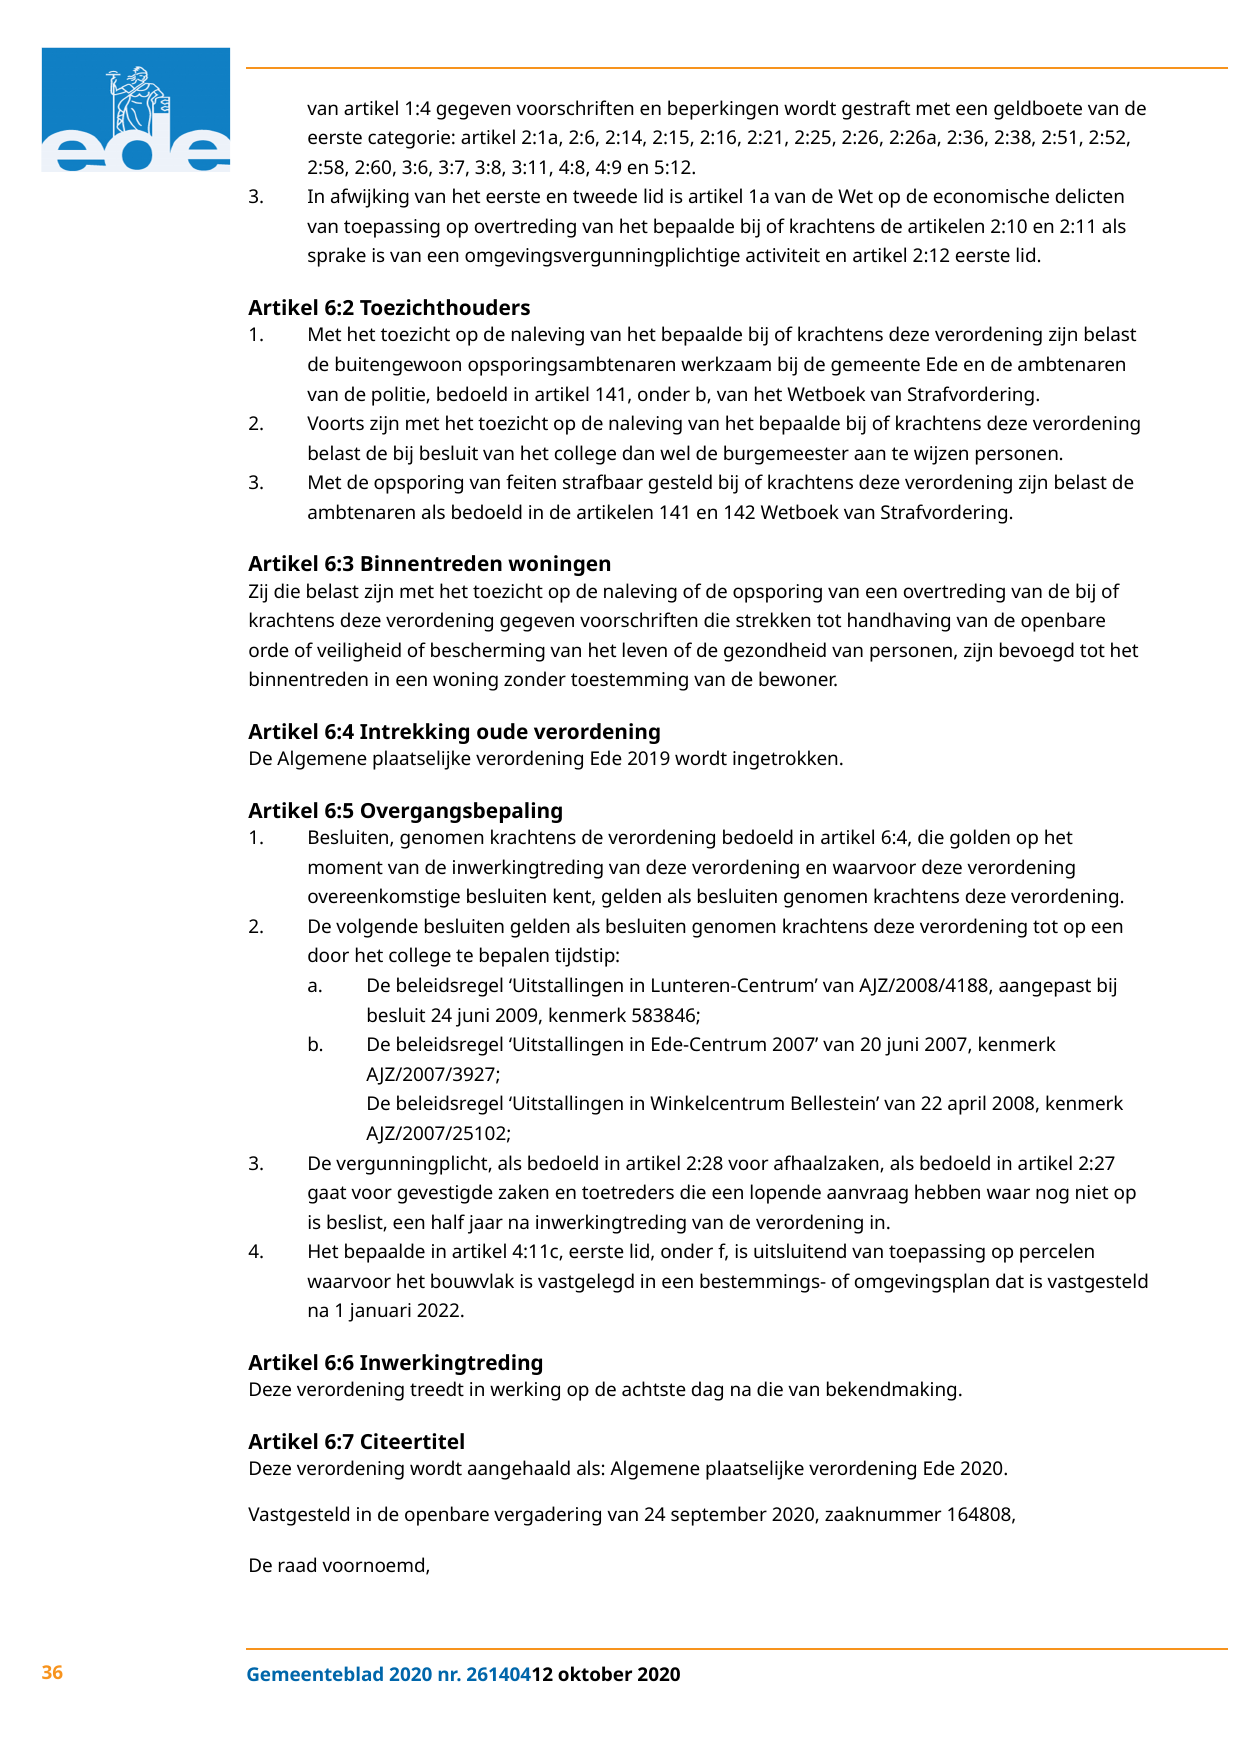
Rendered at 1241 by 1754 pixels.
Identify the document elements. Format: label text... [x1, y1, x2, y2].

list van artikel 1:4 gegeven voorschriften en beperkingen wordt gestraft met een geldboete van de eerste categorie: artikel 2:1a, 2:6, 2:14, 2:15, 2:16, 2:21, 2:25, 2:26, 2:26a, 2:36, 2:38, 2:51, 2:52, 2:58, 2:60, 3:6, 3:7, 3:8, 3:11, 4:8, 4:9 en 5:12. [248, 95, 1152, 180]
text Artikel 6:2 Toezichthouders [248, 293, 1152, 322]
text Deze verordening wordt aangehaald als: Algemene plaatselijke verordening Ede 2020. [248, 1455, 1152, 1481]
list Voorts zijn met het toezicht op de naleving van het bepaalde bij of krachtens deze verordening belast de bij besluit van het college dan wel de burgemeester aan te wijzen personen. [248, 410, 1152, 466]
text Artikel 6:4 Intrekking oude verordening [248, 717, 1152, 746]
picture [41, 47, 231, 172]
text Artikel 6:3 Binnentreden woningen [248, 549, 1152, 578]
list De beleidsregel ‘Uitstallingen in Winkelcentrum Bellestein’ van 22 april 2008, kenmerk AJZ/2007/25102; [307, 1091, 1152, 1146]
text Deze verordening treedt in werking op de achtste dag na die van bekendmaking. [248, 1377, 1152, 1402]
text Artikel 6:5 Overgangsbepaling [248, 796, 1152, 824]
list De beleidsregel ‘Uitstallingen in Lunteren-Centrum’ van AJZ/2008/4188, aangepast bij besluit 24 juni 2009, kenmerk 583846; [307, 972, 1152, 1028]
text Vastgesteld in de openbare vergadering van 24 september 2020, zaaknummer 164808, [248, 1501, 1152, 1527]
list De beleidsregel ‘Uitstallingen in Ede-Centrum 2007’ van 20 juni 2007, kenmerk AJZ/2007/3927; [307, 1031, 1152, 1087]
text Artikel 6:6 Inwerkingtreding [248, 1348, 1152, 1377]
text Artikel 6:7 Citeertitel [248, 1427, 1152, 1455]
text Zij die belast zijn met het toezicht op de naleving of de opsporing van een overtreding van de bij of krachtens deze verordening gegeven voorschriften die strekken tot handhaving van de openbare orde of veiligheid of bescherming van het leven of de gezondheid van personen, zijn bevoegd tot het binnentreden in een woning zonder toestemming van de bewoner. [248, 578, 1152, 692]
list In afwijking van het eerste en tweede lid is artikel 1a van de Wet op de economische delicten van toepassing op overtreding van het bepaalde bij of krachtens de artikelen 2:10 en 2:11 als sprake is van een omgevingsvergunningplichtige activiteit en artikel 2:12 eerste lid. [248, 183, 1152, 268]
list Besluiten, genomen krachtens de verordening bedoeld in artikel 6:4, die golden op het moment van de inwerkingtreding van deze verordening en waarvoor deze verordening overeenkomstige besluiten kent, gelden als besluiten genomen krachtens deze verordening. [248, 824, 1152, 909]
list Het bepaalde in artikel 4:11c, eerste lid, onder f, is uitsluitend van toepassing op percelen waarvoor het bouwvlak is vastgelegd in een bestemmings- of omgevingsplan dat is vastgesteld na 1 januari 2022. [248, 1238, 1152, 1323]
text De Algemene plaatselijke verordening Ede 2019 wordt ingetrokken. [248, 746, 1152, 771]
text De raad voornoemd, [248, 1552, 1152, 1578]
list De volgende besluiten gelden als besluiten genomen krachtens deze verordening tot op een door het college te bepalen tijdstip: [248, 913, 1152, 968]
list De vergunningplicht, als bedoeld in artikel 2:28 voor afhaalzaken, als bedoeld in artikel 2:27 gaat voor gevestigde zaken en toetreders die een lopende aanvraag hebben waar nog niet op is beslist, een half jaar na inwerkingtreding van de verordening in. [248, 1150, 1152, 1235]
list Met het toezicht op de naleving van het bepaalde bij of krachtens deze verordening zijn belast de buitengewoon opsporingsambtenaren werkzaam bij de gemeente Ede en de ambtenaren van de politie, bedoeld in artikel 141, onder b, van het Wetboek van Strafvordering. [248, 322, 1152, 406]
list Met de opsporing van feiten strafbaar gesteld bij of krachtens deze verordening zijn belast de ambtenaren als bedoeld in de artikelen 141 en 142 Wetboek van Strafvordering. [248, 469, 1152, 525]
